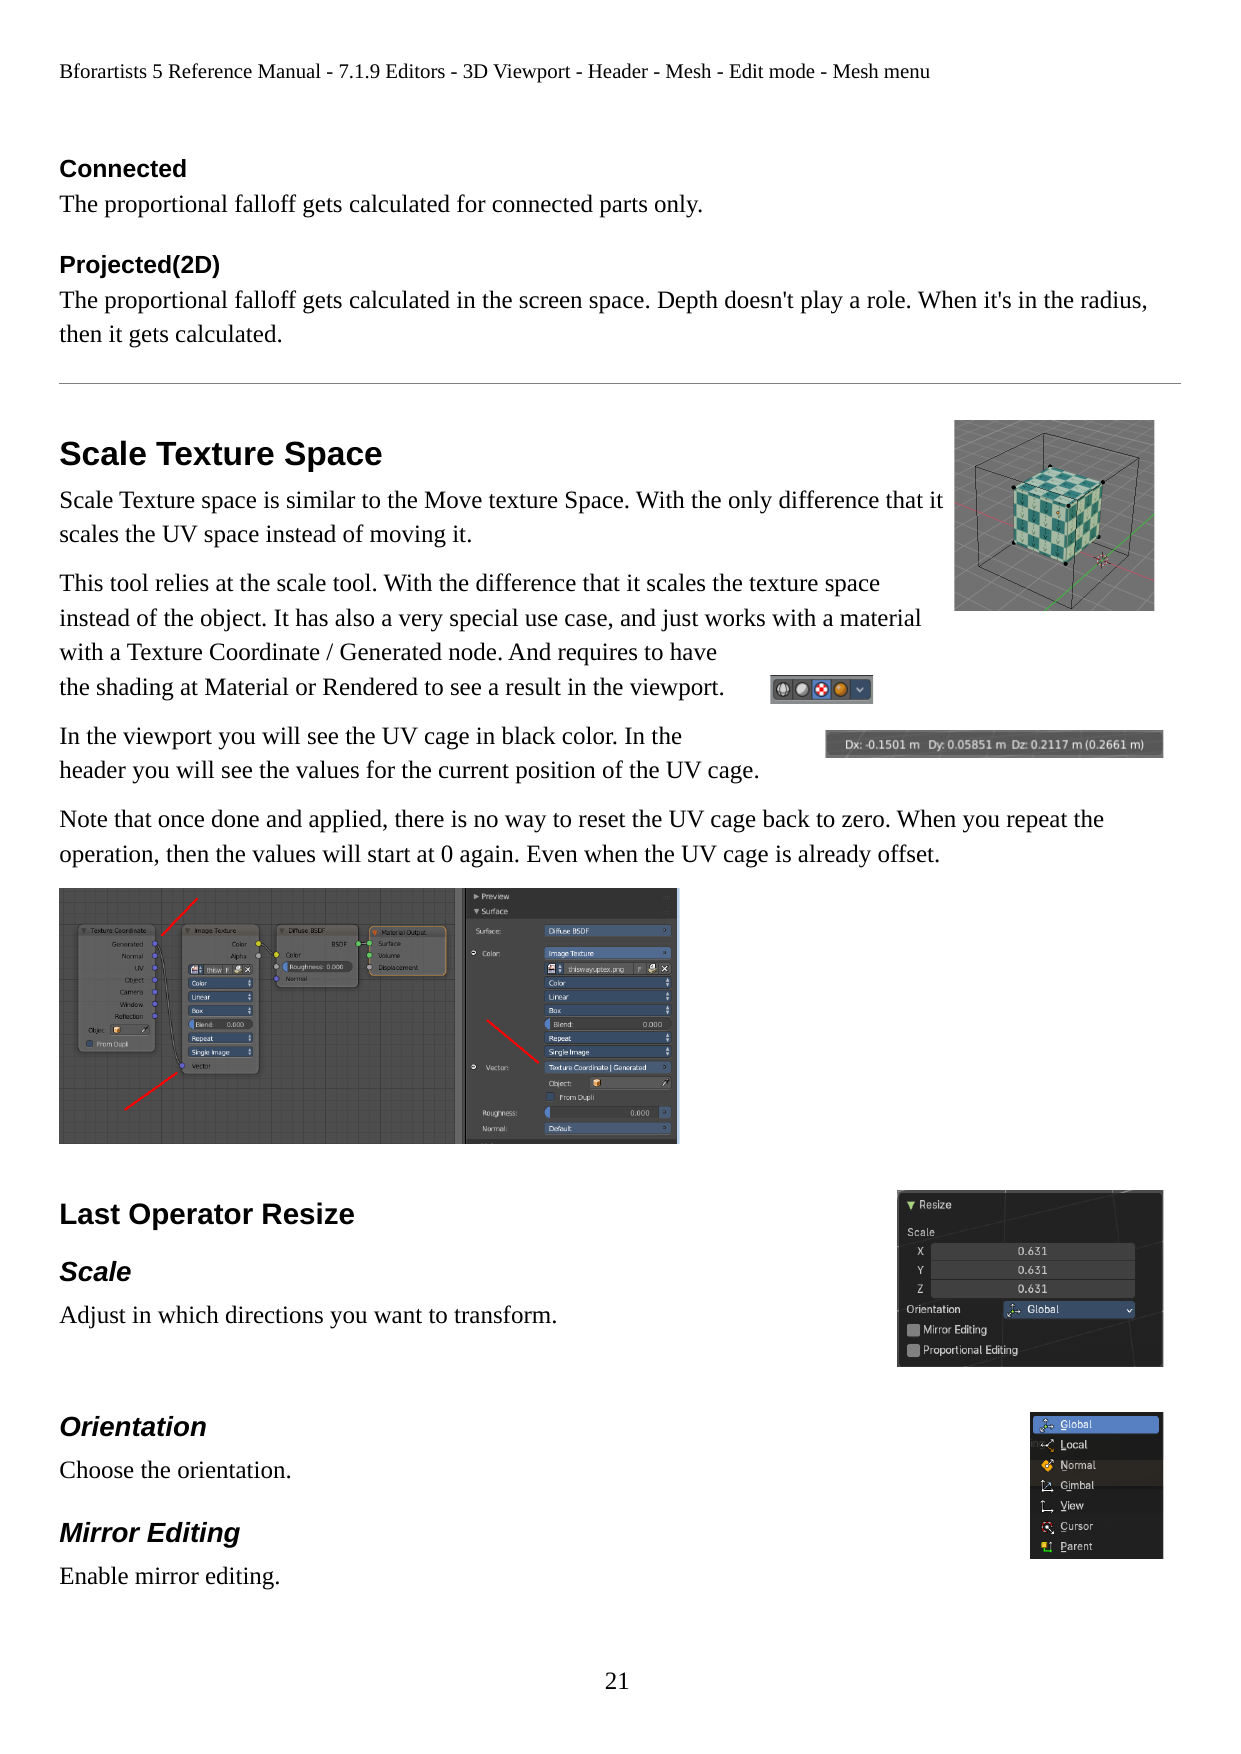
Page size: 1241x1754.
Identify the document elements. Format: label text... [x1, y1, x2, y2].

text Note that once done and applied, there is no way to reset the UV cage back to zero. When you repeat the operation, then the values will start at 0 again. Even when the UV cage is already offset. [59, 804, 1181, 867]
subtitle Projected(2D) [59, 250, 1181, 279]
picture [825, 730, 1164, 758]
subtitle [1164, 1256, 1181, 1288]
picture [59, 888, 680, 1144]
text Adjust in which directions you want to transform. [59, 1300, 897, 1329]
text The proportional falloff gets calculated for connected parts only. [59, 189, 1181, 217]
subtitle Mirror Editing [59, 1517, 1030, 1548]
subtitle Scale Texture Space [59, 433, 954, 472]
subtitle [1155, 433, 1181, 472]
text Enable mirror editing. [59, 1561, 1181, 1590]
picture [897, 1190, 1164, 1367]
text Scale Texture space is similar to the Move texture Space. With the only difference that it scales the UV space instead of moving it. [59, 485, 954, 548]
picture [954, 420, 1155, 611]
text [1164, 1455, 1181, 1484]
picture [1030, 1412, 1164, 1559]
subtitle Scale [59, 1256, 897, 1288]
text In the viewport you will see the UV cage in black color. In the header you will see the values for the current position of the UV cage. [59, 721, 1181, 784]
subtitle Orientation [59, 1411, 1181, 1443]
subtitle Connected [59, 154, 1181, 182]
picture [770, 675, 874, 704]
subtitle Last Operator Resize [59, 1197, 897, 1231]
text This tool relies at the scale tool. With the difference that it scales the texture space instead of the object. It has also a very special use case, and just works with a material with a Texture Coordinate / Generated node. And requires to have the shading at Material or Rendered to see a result in the viewport. [59, 568, 1181, 700]
subtitle [1164, 1197, 1181, 1231]
subtitle [1164, 1517, 1181, 1548]
text The proportional falloff gets calculated in the screen space. Depth doesn't play a role. When it's in the radius, then it gets calculated. [59, 285, 1181, 348]
text Choose the orientation. [59, 1455, 1030, 1484]
